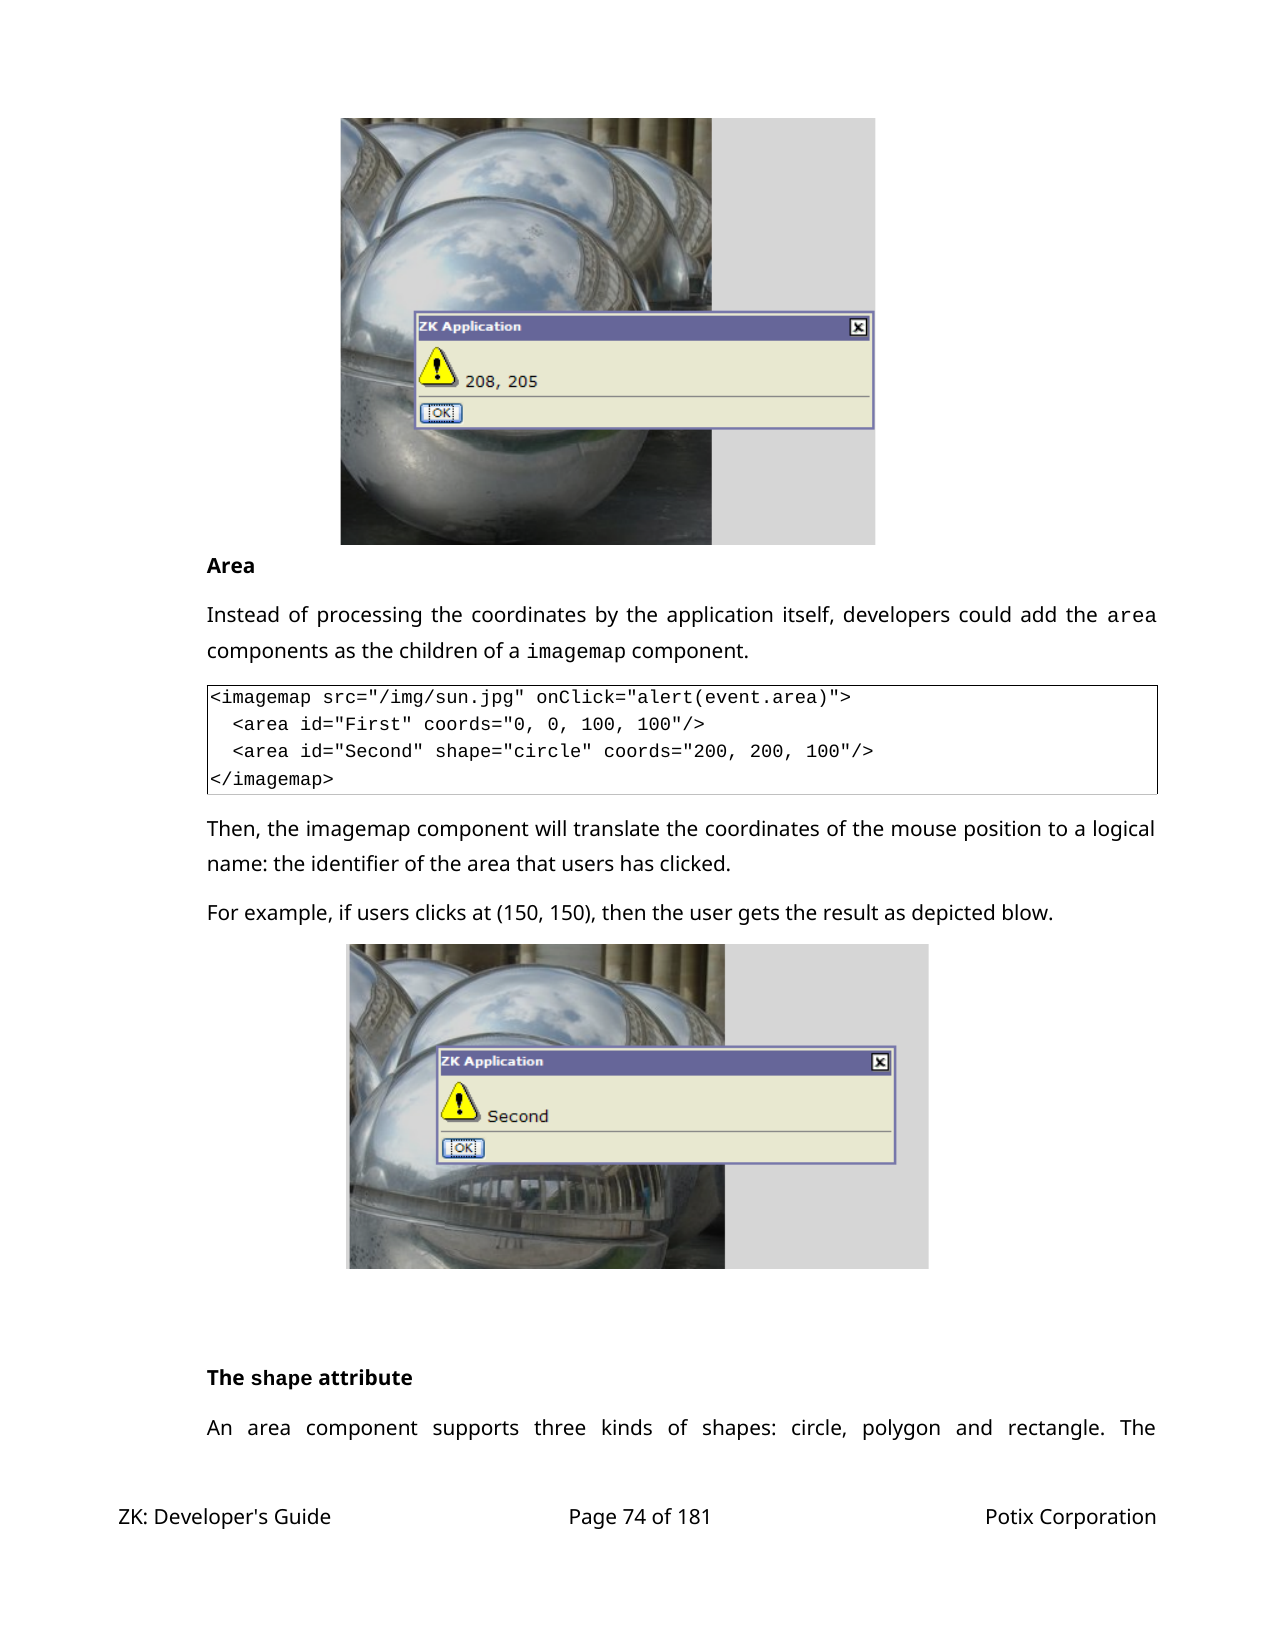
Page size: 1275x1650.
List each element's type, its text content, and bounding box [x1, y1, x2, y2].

text <area id="First" coords="0, 0, 100, 100"/> [208, 712, 1157, 736]
text An area component supports three kinds of shapes: circle, polygon and rectangle. The [207, 1413, 1157, 1441]
text Instead of processing the coordinates by the application itself, developers could add the area components as the children of a imagemap component. [207, 600, 1157, 664]
text <area id="Second" shape="circle" coords="200, 200, 100"/> [208, 739, 1157, 763]
subtitle Area [207, 545, 1157, 579]
text For example, if users clicks at (150, 150), then the user gets the result as depicted blow. [207, 898, 1157, 927]
picture [346, 944, 929, 1269]
text Then, the imagemap component will translate the coordinates of the mouse position to a logical name: the identifier of the area that users has clicked. [207, 814, 1157, 878]
text <imagemap src="/img/sun.jpg" onClick="alert(event.area)"> [208, 686, 1157, 709]
text </imagemap> [208, 766, 1157, 794]
subtitle The shape attribute [207, 1363, 1157, 1392]
picture [340, 118, 876, 545]
